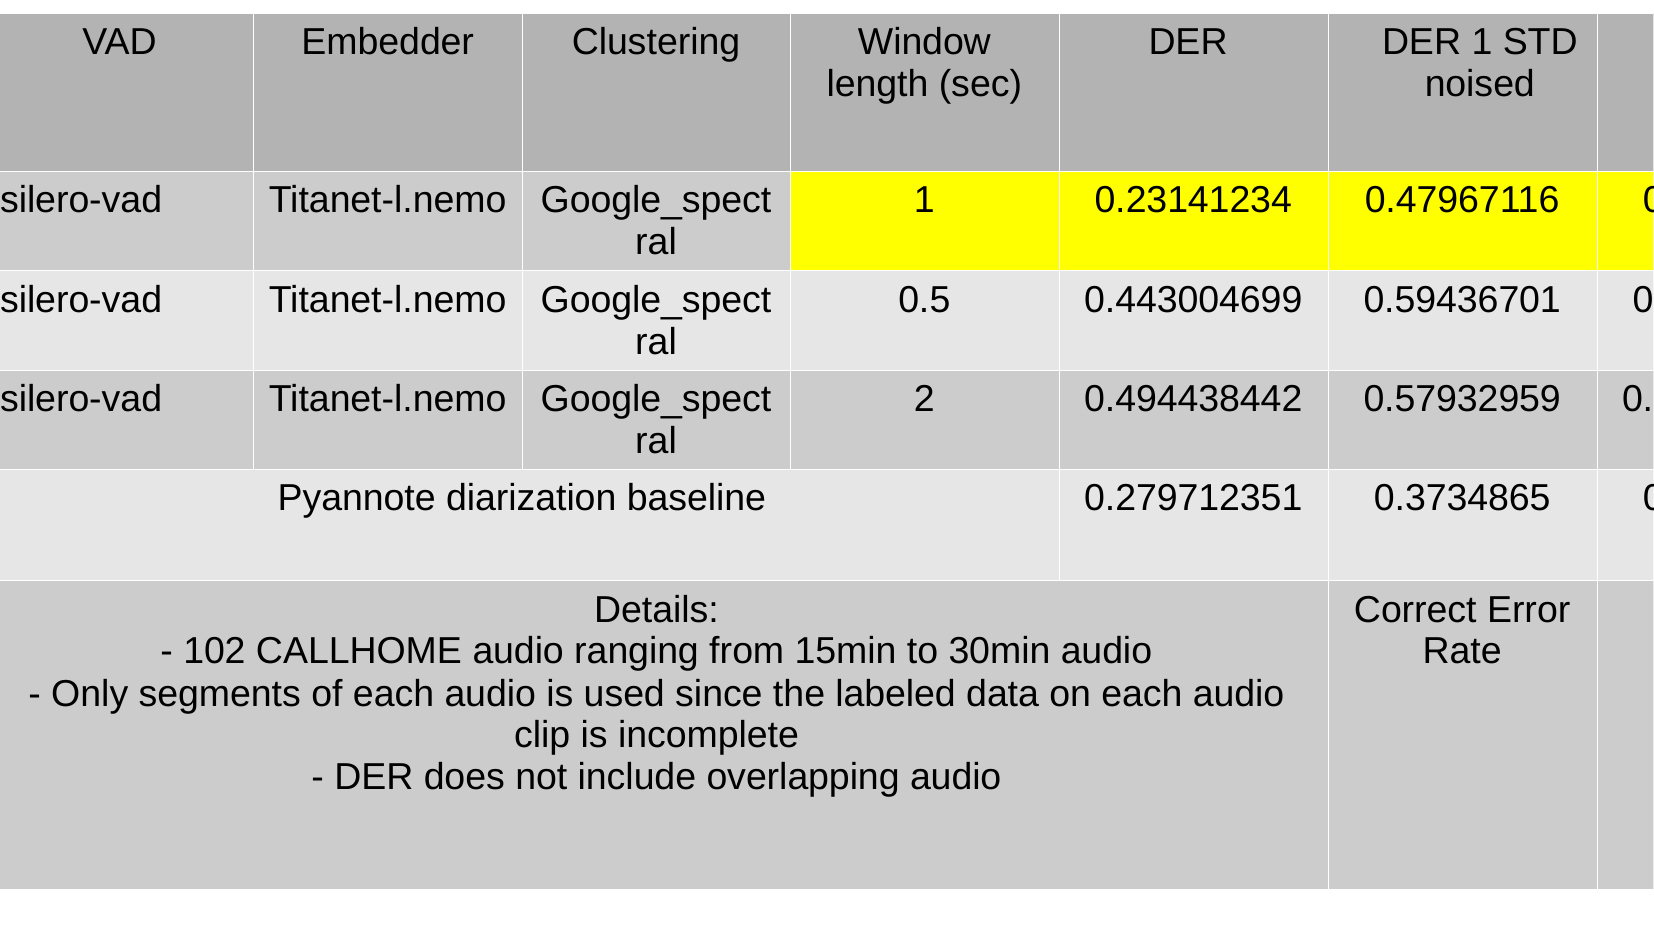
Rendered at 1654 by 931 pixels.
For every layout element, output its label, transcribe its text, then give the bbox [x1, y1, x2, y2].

table_cell 0.443004699 [1060, 271, 1328, 370]
table_cell 0.50431798 [1598, 271, 1654, 370]
table_cell 2 [791, 371, 1059, 469]
table_cell 0.23141234 [1060, 172, 1328, 270]
table_cell 0.57932959 [1329, 371, 1597, 469]
table_header Clustering [523, 14, 790, 171]
table_cell 0.3710125 [1598, 470, 1654, 580]
table_cell 0.5 [791, 271, 1059, 370]
table_cell 0.47967116 [1329, 172, 1597, 270]
table_cell Titanet-l.nemo [254, 271, 522, 370]
table_cell [1598, 581, 1654, 889]
table_cell silero-vad [0, 271, 253, 370]
table_cell silero-vad [0, 172, 253, 270]
table_cell Titanet-l.nemo [254, 172, 522, 270]
table_header Window length (sec) [791, 14, 1059, 171]
table_header DER CHATTER [1598, 14, 1654, 171]
table_cell silero-vad [0, 371, 253, 469]
table_cell 0.504317980 [1598, 371, 1654, 469]
table_cell 0.494438442 [1060, 371, 1328, 469]
table_cell Google_spectral [523, 371, 790, 469]
table_cell Titanet-l.nemo [254, 371, 522, 469]
table_cell 1 [791, 172, 1059, 270]
table_cell 0.59436701 [1329, 271, 1597, 370]
table_header Embedder [254, 14, 522, 171]
table_cell Details: - 102 CALLHOME audio ranging from 15min to 30min audio - Only segments of each audio is used since the labeled data on each audio clip is incomplete - DER does not include overlapping audio [0, 581, 1328, 889]
table_header DER [1060, 14, 1328, 171]
table_cell 0.3734865 [1329, 470, 1597, 580]
table_cell Correct Error Rate [1329, 581, 1597, 889]
table_cell 0.2857853 [1598, 172, 1654, 270]
table_cell 0.279712351 [1060, 470, 1328, 580]
table_header VAD [0, 14, 253, 171]
table_cell Google_spectral [523, 271, 790, 370]
table_cell Google_spectral [523, 172, 790, 270]
table_header DER 1 STD noised [1329, 14, 1597, 171]
table_cell Pyannote diarization baseline [0, 470, 1059, 580]
